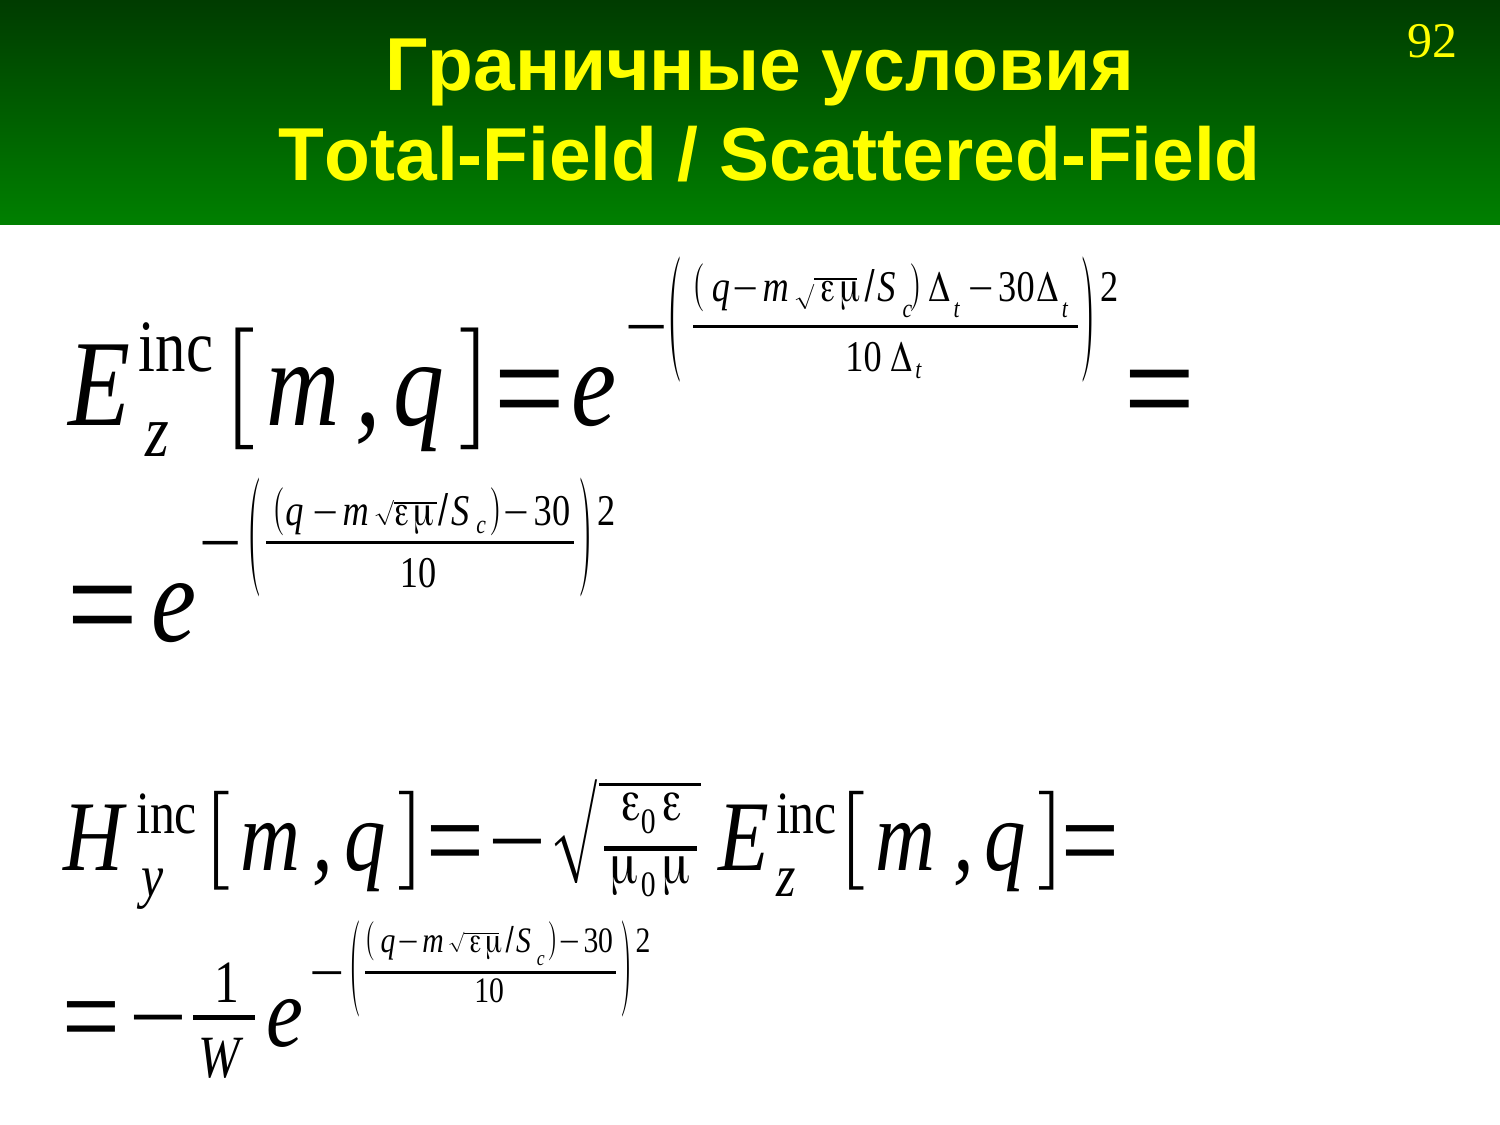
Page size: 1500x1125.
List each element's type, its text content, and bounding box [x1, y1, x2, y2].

title Граничные условия Total-Field / Scattered-Field [100, 7, 1441, 204]
chart [37, 255, 1229, 669]
chart [37, 776, 1147, 1091]
